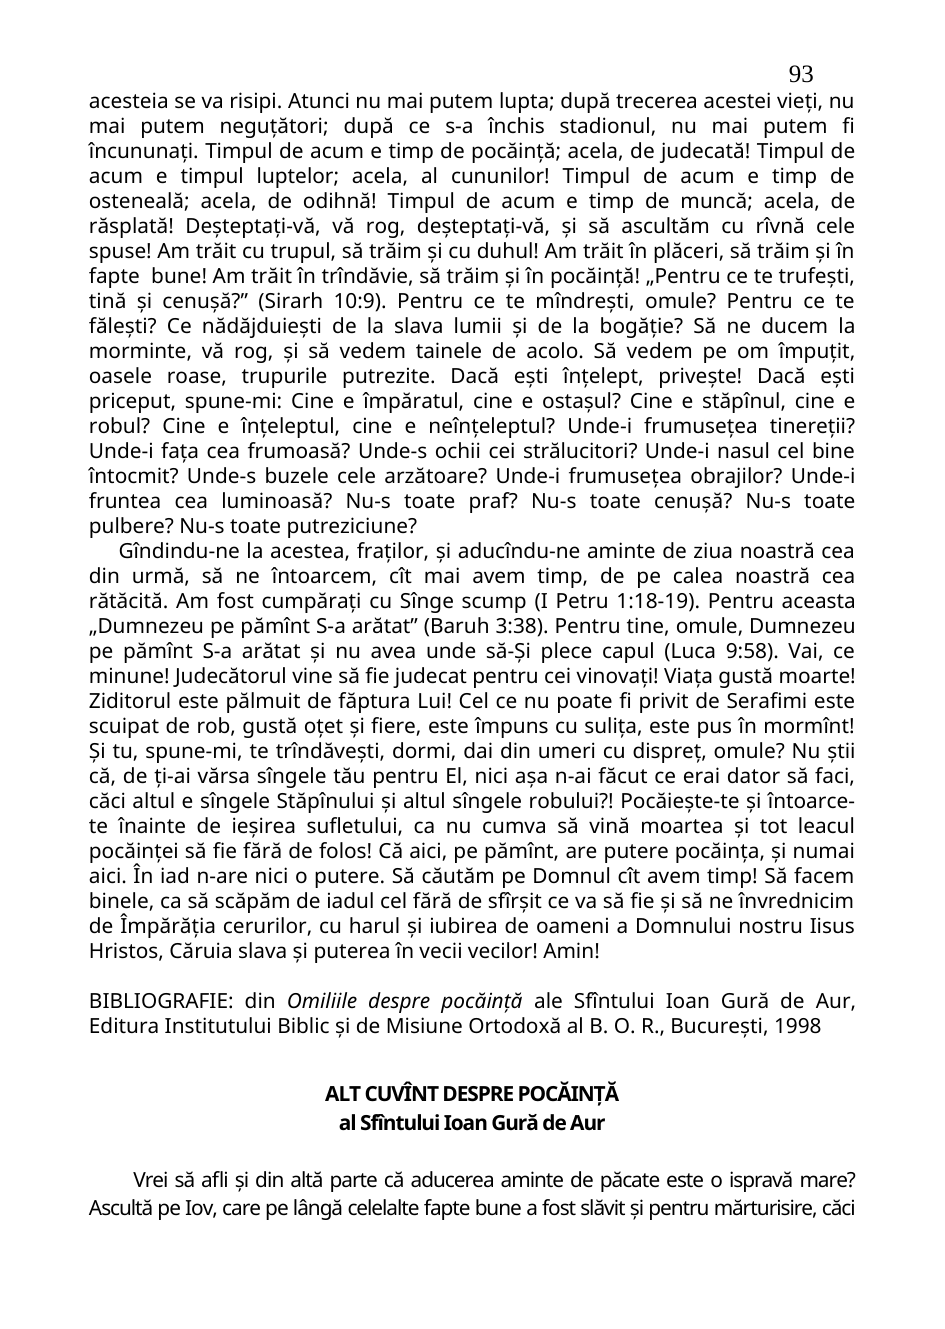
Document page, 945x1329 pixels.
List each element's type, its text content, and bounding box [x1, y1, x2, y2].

text ALT CUVÎNT DESPRE POCĂINŢĂ [89, 1079, 856, 1108]
text Gîndindu-ne la acestea, fraţilor, şi aducîndu-ne aminte de ziua noastră cea din urmă, să ne întoarcem, cît mai avem timp, de pe calea noastră cea rătăcită. Am fost cumpăraţi cu Sînge scump (I Petru 1:18-19). Pentru aceasta „Dumnezeu pe pămînt S-a arătat” (Baruh 3:38). Pentru tine, omule, Dumnezeu pe pămînt S-a arătat şi nu avea unde să-Şi plece capul (Luca 9:58). Vai, ce minune! Judecătorul vine să fie judecat pentru cei vinovaţi! Viaţa gustă moarte! Ziditorul este pălmuit de făptura Lui! Cel ce nu poate fi privit de Serafimi este scuipat de rob, gustă oţet şi fiere, este împuns cu suliţa, este pus în mormînt! Şi tu, spune-mi, te trîndăveşti, dormi, dai din umeri cu dispreţ, omule? Nu ştii că, de ţi-ai vărsa sîngele tău pentru El, nici aşa n-ai făcut ce erai dator să faci, căci altul e sîngele Stăpînului şi altul sîngele robului?! Pocăieşte-te şi întoarce-te înainte de ieşirea sufletului, ca nu cumva să vină moartea şi tot leacul pocăinţei să fie fără de folos! Că aici, pe pămînt, are putere pocăinţa, şi numai aici. În iad n-are nici o putere. Să căutăm pe Domnul cît avem timp! Să facem binele, ca să scăpăm de iadul cel fără de sfîrşit ce va să fie şi să ne învrednicim de Împărăţia cerurilor, cu harul şi iubirea de oameni a Domnului nostru Iisus Hristos, Căruia slava şi puterea în vecii vecilor! Amin! [89, 539, 856, 964]
text acesteia se va risipi. Atunci nu mai putem lupta; după trecerea acestei vieţi, nu mai putem neguţători; după ce s-a închis stadionul, nu mai putem fi încununaţi. Timpul de acum e timp de pocăinţă; acela, de judecată! Timpul de acum e timpul luptelor; acela, al cununilor! Timpul de acum e timp de osteneală; acela, de odihnă! Timpul de acum e timp de muncă; acela, de răsplată! Deşteptaţi-vă, vă rog, deşteptaţi-vă, şi să ascultăm cu rîvnă cele spuse! Am trăit cu trupul, să trăim şi cu duhul! Am trăit în plăceri, să trăim şi în fapte bune! Am trăit în trîndăvie, să trăim şi în pocăinţă! „Pentru ce te trufeşti, tină şi cenuşă?” (Sirarh 10:9). Pentru ce te mîndreşti, omule? Pentru ce te făleşti? Ce nădăjduieşti de la slava lumii şi de la bogăţie? Să ne ducem la morminte, vă rog, şi să vedem tainele de acolo. Să vedem pe om împuţit, oasele roase, trupurile putrezite. Dacă eşti înţelept, priveşte! Dacă eşti priceput, spune-mi: Cine e împăratul, cine e ostaşul? Cine e stăpînul, cine e robul? Cine e înţeleptul, cine e neînţeleptul? Unde-i frumuseţea tinereţii? Unde-i faţa cea frumoasă? Unde-s ochii cei strălucitori? Unde-i nasul cel bine întocmit? Unde-s buzele cele arzătoare? Unde-i frumuseţea obrajilor? Unde-i fruntea cea luminoasă? Nu-s toate praf? Nu-s toate cenuşă? Nu-s toate pulbere? Nu-s toate putreziciune? [89, 89, 856, 539]
text BIBLIOGRAFIE: din Omiliile despre pocăinţă ale Sfîntului Ioan Gură de Aur, Editura Institutului Biblic şi de Misiune Ortodoxă al B. O. R., Bucureşti, 1998 [89, 989, 856, 1039]
text al Sfîntului Ioan Gură de Aur [89, 1108, 856, 1136]
text Vrei să afli şi din altă parte că aducerea aminte de păcate este o ispravă mare? Ascultă pe Iov, care pe lângă celelalte fapte bune a fost slăvit şi pentru mărturisire, căci [89, 1165, 856, 1222]
